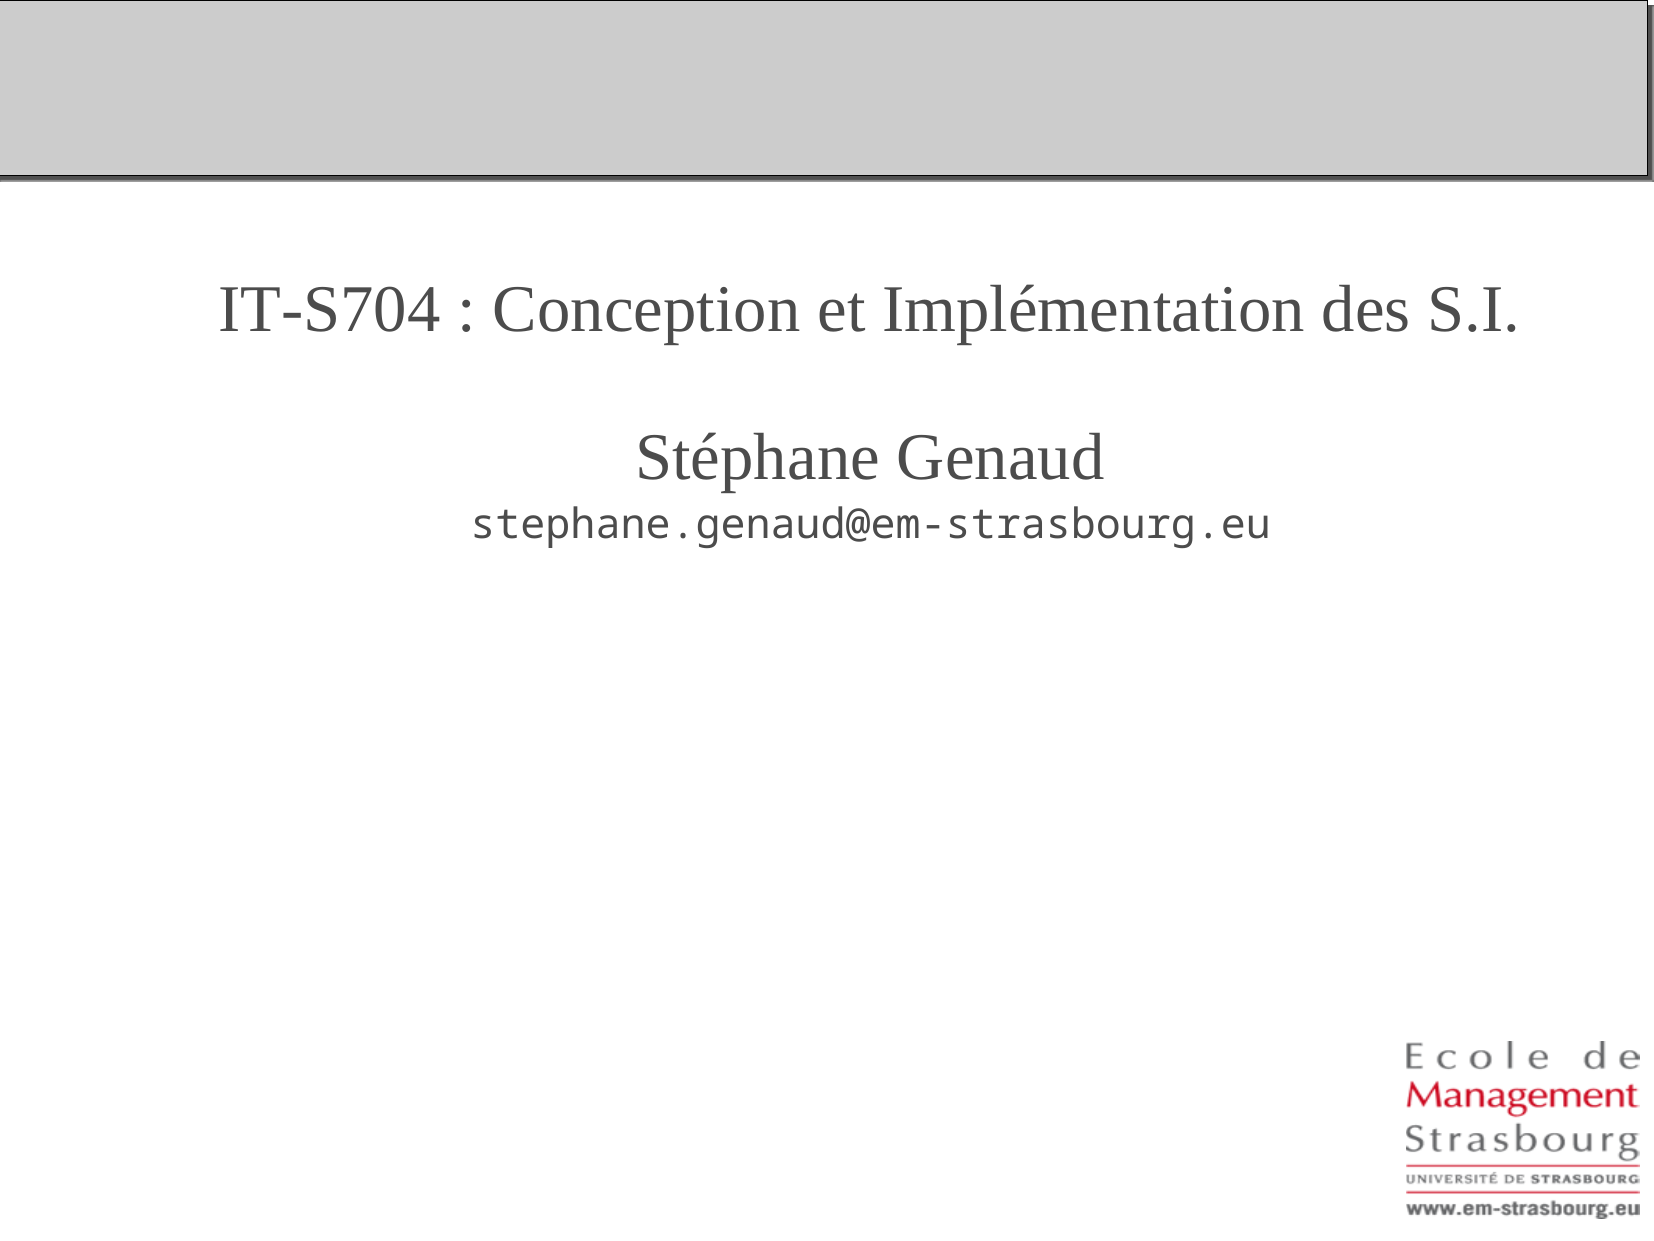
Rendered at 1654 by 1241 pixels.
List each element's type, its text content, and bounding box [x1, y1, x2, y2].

picture [1406, 1041, 1640, 1219]
subtitle IT-S704 : Conception et Implémentation des S.I. Stéphane Genaud stephane.genaud@em-strasbourg.eu [164, 0, 1577, 1147]
